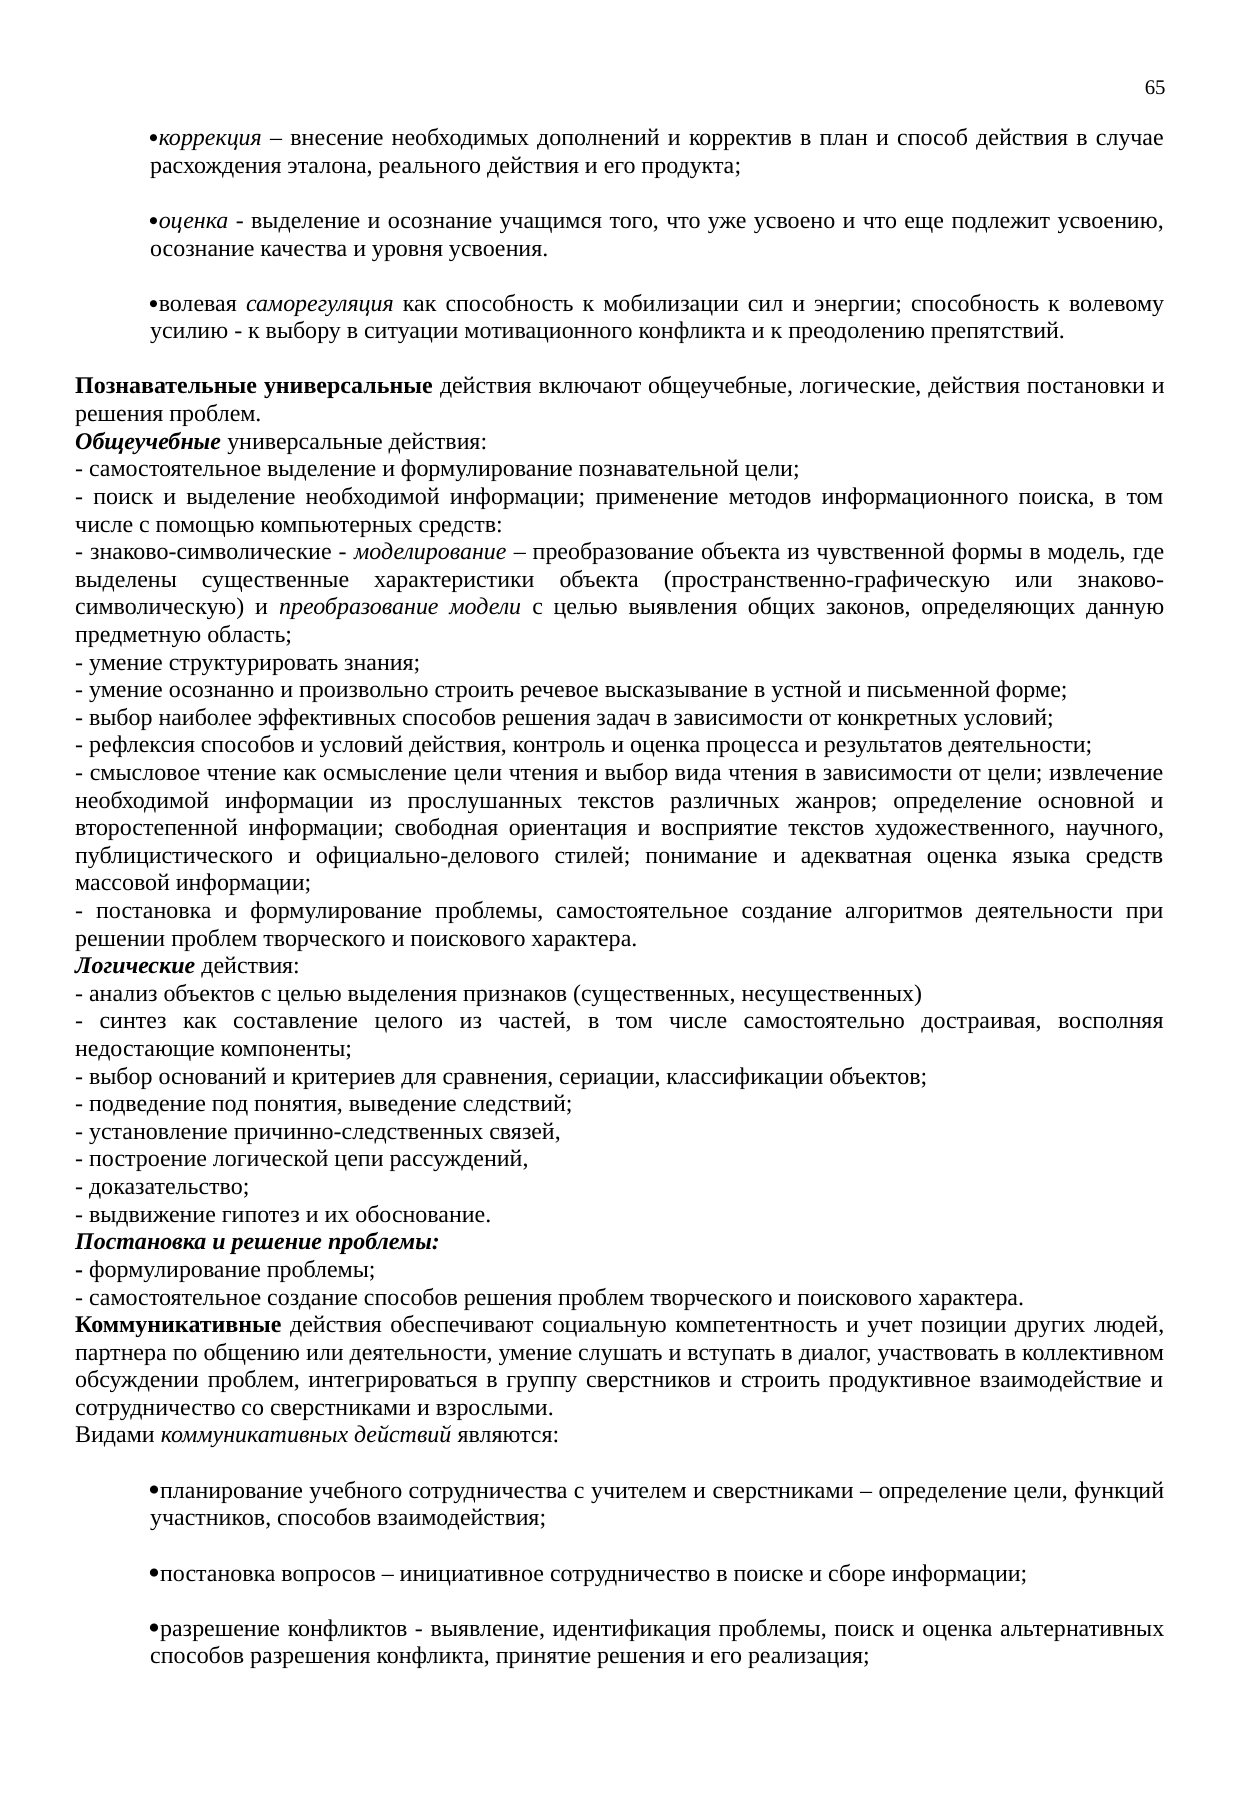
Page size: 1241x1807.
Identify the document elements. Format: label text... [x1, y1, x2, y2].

text - рефлексия способов и условий действия, контроль и оценка процесса и результатов деятельности; [75, 730, 1165, 758]
text Коммуникативные действия обеспечивают социальную компетентность и учет позиции других людей, партнера по общению или деятельности, умение слушать и вступать в диалог, участвовать в коллективном обсуждении проблем, интегрироваться в группу сверстников и строить продуктивное взаимодействие и сотрудничество со сверстниками и взрослыми. [75, 1310, 1165, 1421]
text - синтез как составление целого из частей, в том числе самостоятельно достраивая, восполняя недостающие компоненты; [75, 1006, 1165, 1062]
list оценка - выделение и осознание учащимся того, что уже усвоено и что еще подлежит усвоению, осознание качества и уровня усвоения. [150, 206, 1165, 261]
list постановка вопросов – инициативное сотрудничество в поиске и сборе информации; [150, 1558, 1165, 1586]
list планирование учебного сотрудничества с учителем и сверстниками – определение цели, функций участников, способов взаимодействия; [150, 1476, 1165, 1531]
text Общеучебные универсальные действия: [75, 427, 1165, 454]
text - подведение под понятия, выведение следствий; [75, 1089, 1165, 1117]
text - умение осознанно и произвольно строить речевое высказывание в устной и письменной форме; [75, 675, 1165, 703]
text Видами коммуникативных действий являются: [75, 1421, 1165, 1448]
text - установление причинно-следственных связей, [75, 1117, 1165, 1144]
text - умение структурировать знания; [75, 648, 1165, 675]
text Логические действия: [75, 951, 1165, 979]
text - постановка и формулирование проблемы, самостоятельное создание алгоритмов деятельности при решении проблем творческого и поискового характера. [75, 896, 1165, 951]
text Постановка и решение проблемы: [75, 1227, 1165, 1255]
text - смысловое чтение как осмысление цели чтения и выбор вида чтения в зависимости от цели; извлечение необходимой информации из прослушанных текстов различных жанров; определение основной и второстепенной информации; свободная ориентация и восприятие текстов художественного, научного, публицистического и официально-делового стилей; понимание и адекватная оценка языка средств массовой информации; [75, 758, 1165, 896]
text - выбор оснований и критериев для сравнения, сериации, классификации объектов; [75, 1062, 1165, 1089]
list коррекция – внесение необходимых дополнений и корректив в план и способ действия в случае расхождения эталона, реального действия и его продукта; [150, 123, 1165, 178]
list разрешение конфликтов - выявление, идентификация проблемы, поиск и оценка альтернативных способов разрешения конфликта, принятие решения и его реализация; [150, 1614, 1165, 1669]
text - формулирование проблемы; [75, 1255, 1165, 1282]
text - выбор наиболее эффективных способов решения задач в зависимости от конкретных условий; [75, 703, 1165, 730]
text - знаково-символические - моделирование – преобразование объекта из чувственной формы в модель, где выделены существенные характеристики объекта (пространственно-графическую или знаково-символическую) и преобразование модели с целью выявления общих законов, определяющих данную предметную область; [75, 537, 1165, 648]
text - анализ объектов с целью выделения признаков (существенных, несущественных) [75, 979, 1165, 1006]
list волевая саморегуляция как способность к мобилизации сил и энергии; способность к волевому усилию - к выбору в ситуации мотивационного конфликта и к преодолению препятствий. [150, 289, 1165, 344]
text - доказательство; [75, 1172, 1165, 1200]
text - поиск и выделение необходимой информации; применение методов информационного поиска, в том числе с помощью компьютерных средств: [75, 482, 1165, 537]
text Познавательные универсальные действия включают общеучебные, логические, действия постановки и решения проблем. [75, 372, 1165, 427]
text - выдвижение гипотез и их обоснование. [75, 1200, 1165, 1227]
text - самостоятельное создание способов решения проблем творческого и поискового характера. [75, 1282, 1165, 1310]
text - построение логической цепи рассуждений, [75, 1144, 1165, 1172]
text - самостоятельное выделение и формулирование познавательной цели; [75, 454, 1165, 482]
